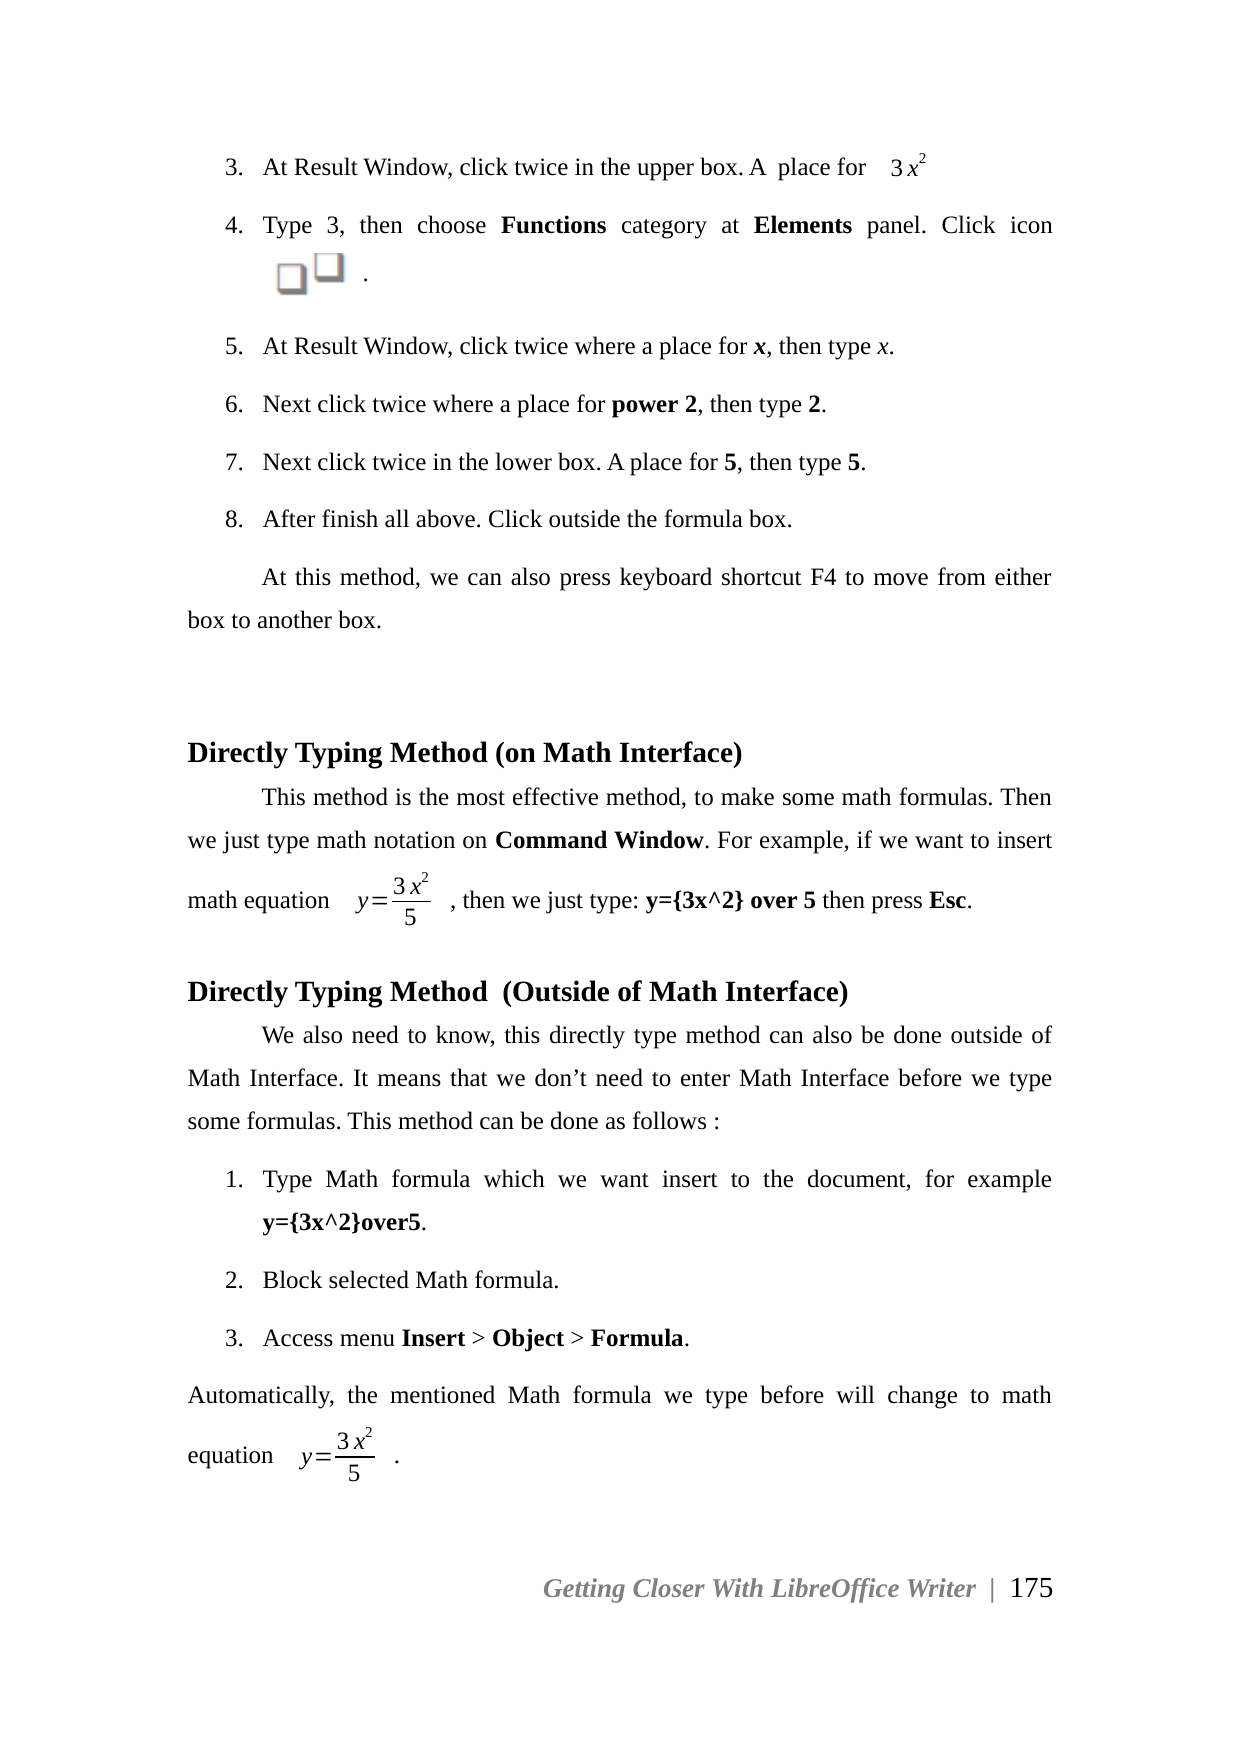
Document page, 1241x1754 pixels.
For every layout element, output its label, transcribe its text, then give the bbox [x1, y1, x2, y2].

text Automatically, the mentioned Math formula we type before will change to math equation . [187, 1380, 1053, 1486]
list After finish all above. Click outside the formula box. [225, 504, 1053, 533]
text We also need to know, this directly type method can also be done outside of Math Interface. It means that we don’t need to enter Math Interface before we type some formulas. This method can be done as follows : [187, 1020, 1053, 1135]
list At Result Window, click twice in the upper box. A place for [225, 150, 1053, 181]
list Next click twice in the lower box. A place for 5, then type 5. [225, 447, 1053, 476]
list Block selected Math formula. [225, 1265, 1053, 1294]
list Type Math formula which we want insert to the document, for example y={3x^2}over5. [225, 1164, 1053, 1236]
text At this method, we can also press keyboard shortcut F4 to move from either box to another box. [187, 562, 1053, 634]
list Next click twice where a place for power 2, then type 2. [225, 389, 1053, 418]
list Access menu Insert > Object > Formula. [225, 1323, 1053, 1351]
subtitle Directly Typing Method (on Math Interface) [187, 735, 1053, 769]
list At Result Window, click twice where a place for x, then type x. [225, 331, 1053, 360]
list Type 3, then choose Functions category at Elements panel. Click icon. [225, 210, 1053, 302]
text This method is the most effective method, to make some math formulas. Then we just type math notation on Command Window. For example, if we want to insert math equation , then we just type: y={3x^2} over 5 then press Esc. [187, 782, 1053, 930]
subtitle Directly Typing Method (Outside of Math Interface) [187, 974, 1053, 1008]
picture [262, 253, 363, 303]
